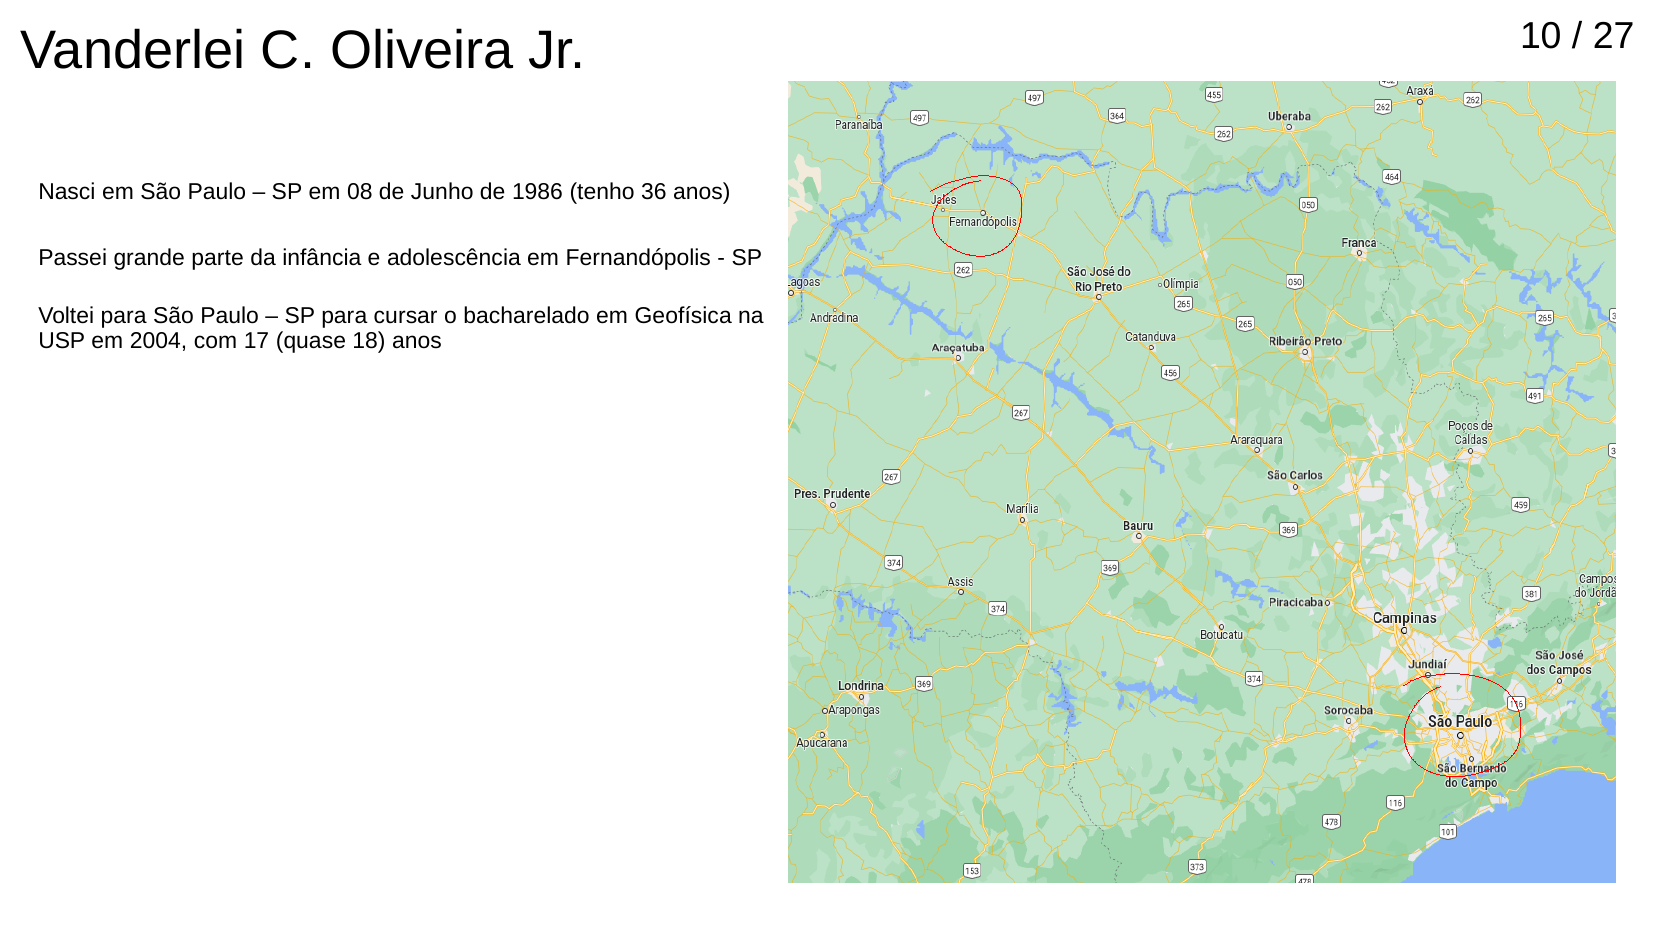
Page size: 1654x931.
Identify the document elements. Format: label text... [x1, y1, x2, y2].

text_box <number> / 27 [1375, 0, 1654, 71]
picture [788, 81, 1616, 884]
text_box Vanderlei C. Oliveira Jr. [5, 11, 615, 89]
text_box Voltei para São Paulo – SP para cursar o bacharelado em Geofísica na USP em 2004, com 17 (quase 18) anos [23, 309, 780, 367]
text_box Nasci em São Paulo – SP em 08 de Junho de 1986 (tenho 36 anos) [23, 171, 751, 243]
text_box Passei grande parte da infância e adolescência em Fernandópolis - SP [23, 237, 810, 309]
